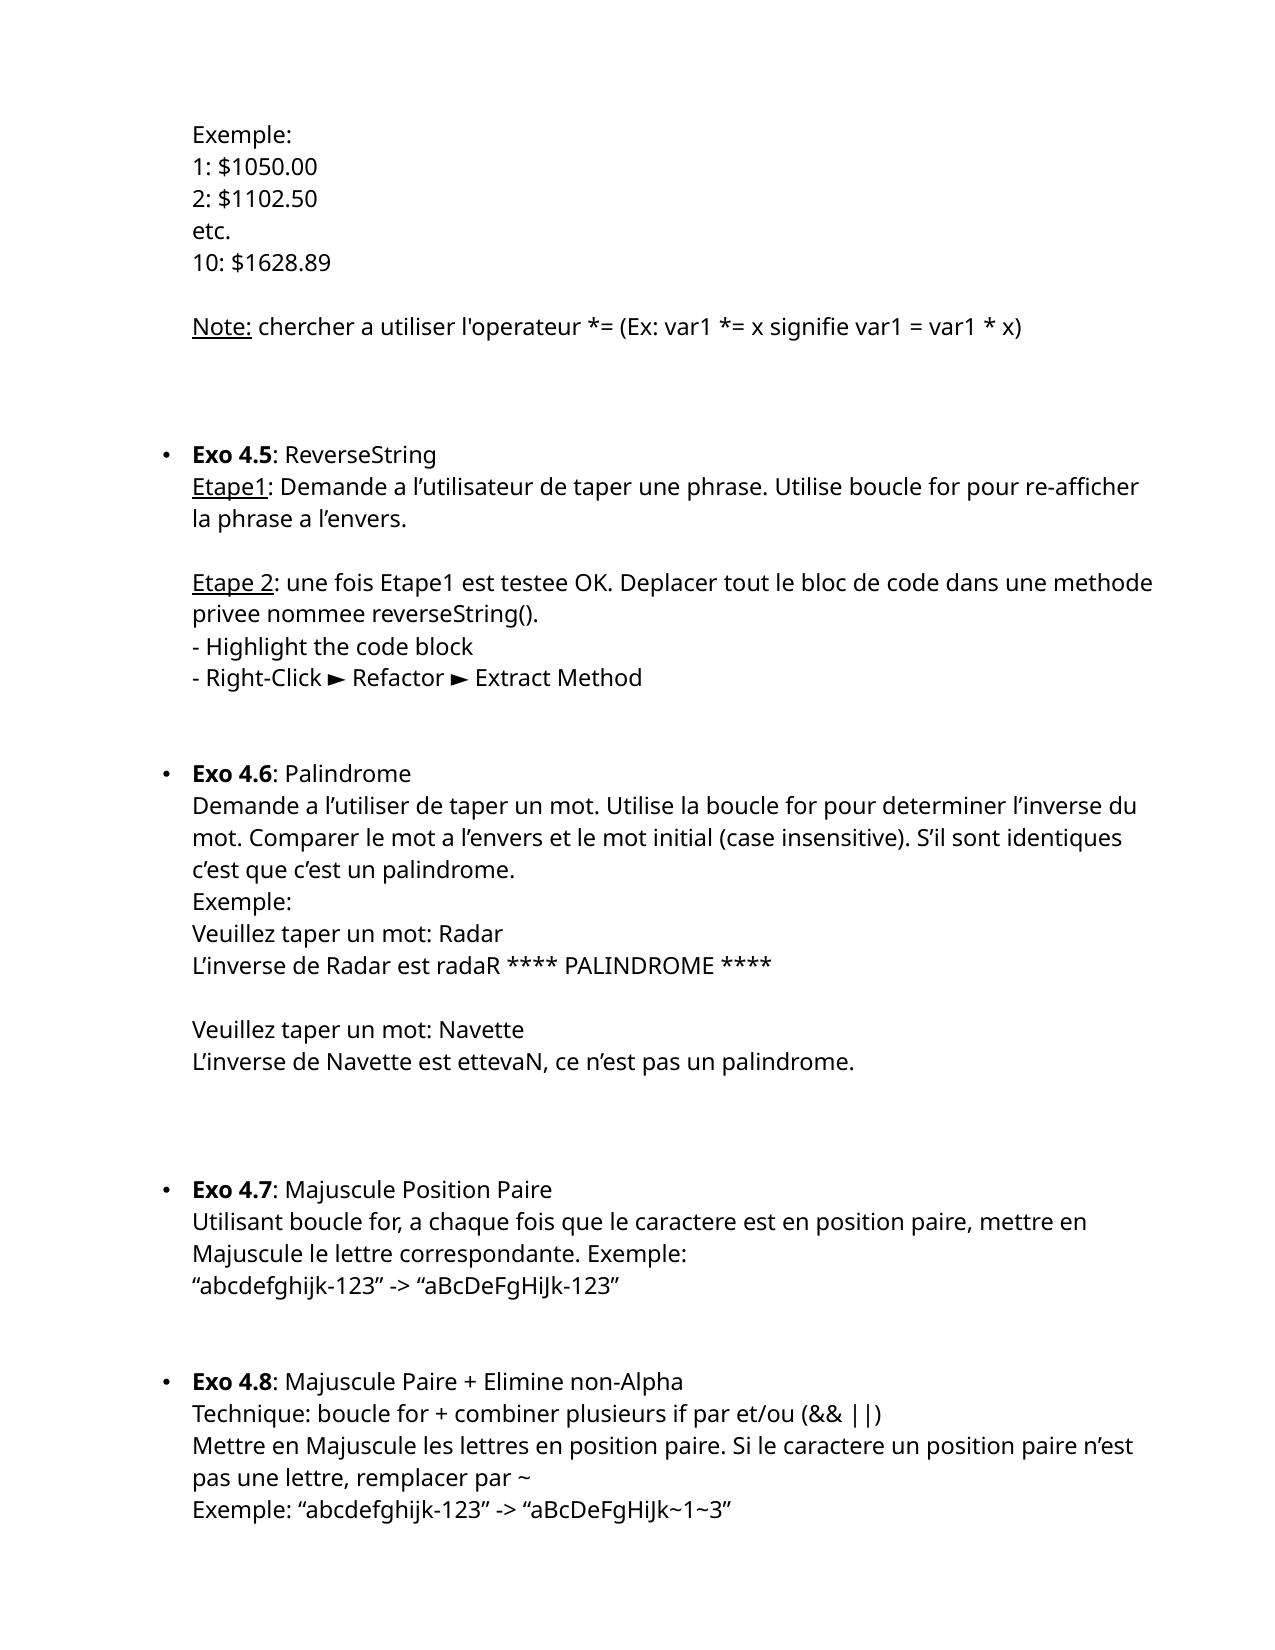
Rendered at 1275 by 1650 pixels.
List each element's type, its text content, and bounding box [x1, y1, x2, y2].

list Exo 4.8: Majuscule Paire + Elimine non-Alpha Technique: boucle for + combiner plusieurs if par et/ou (&& ||) Mettre en Majuscule les lettres en position paire. Si le caractere un position paire n’est pas une lettre, remplacer par ~ Exemple: “abcdefghijk-123” -> “aBcDeFgHiJk~1~3” [162, 1365, 1157, 1525]
list Exo 4.6: Palindrome Demande a l’utiliser de taper un mot. Utilise la boucle for pour determiner l’inverse du mot. Comparer le mot a l’envers et le mot initial (case insensitive). S’il sont identiques c’est que c’est un palindrome. Exemple: Veuillez taper un mot: Radar L’inverse de Radar est radaR **** PALINDROME **** Veuillez taper un mot: Navette L’inverse de Navette est ettevaN, ce n’est pas un palindrome. [162, 758, 1157, 1141]
list Exemple: 1: $1050.00 2: $1102.50 etc. 10: $1628.89 Note: chercher a utiliser l'operateur *= (Ex: var1 *= x signifie var1 = var1 * x) [162, 118, 1157, 438]
list Exo 4.5: ReverseString Etape1: Demande a l’utilisateur de taper une phrase. Utilise boucle for pour re-afficher la phrase a l’envers. Etape 2: une fois Etape1 est testee OK. Deplacer tout le bloc de code dans une methode privee nommee reverseString(). - Highlight the code block - Right-Click ► Refactor ► Extract Method [162, 438, 1157, 758]
list Exo 4.7: Majuscule Position Paire Utilisant boucle for, a chaque fois que le caractere est en position paire, mettre en Majuscule le lettre correspondante. Exemple: “abcdefghijk-123” -> “aBcDeFgHiJk-123” [162, 1173, 1157, 1365]
